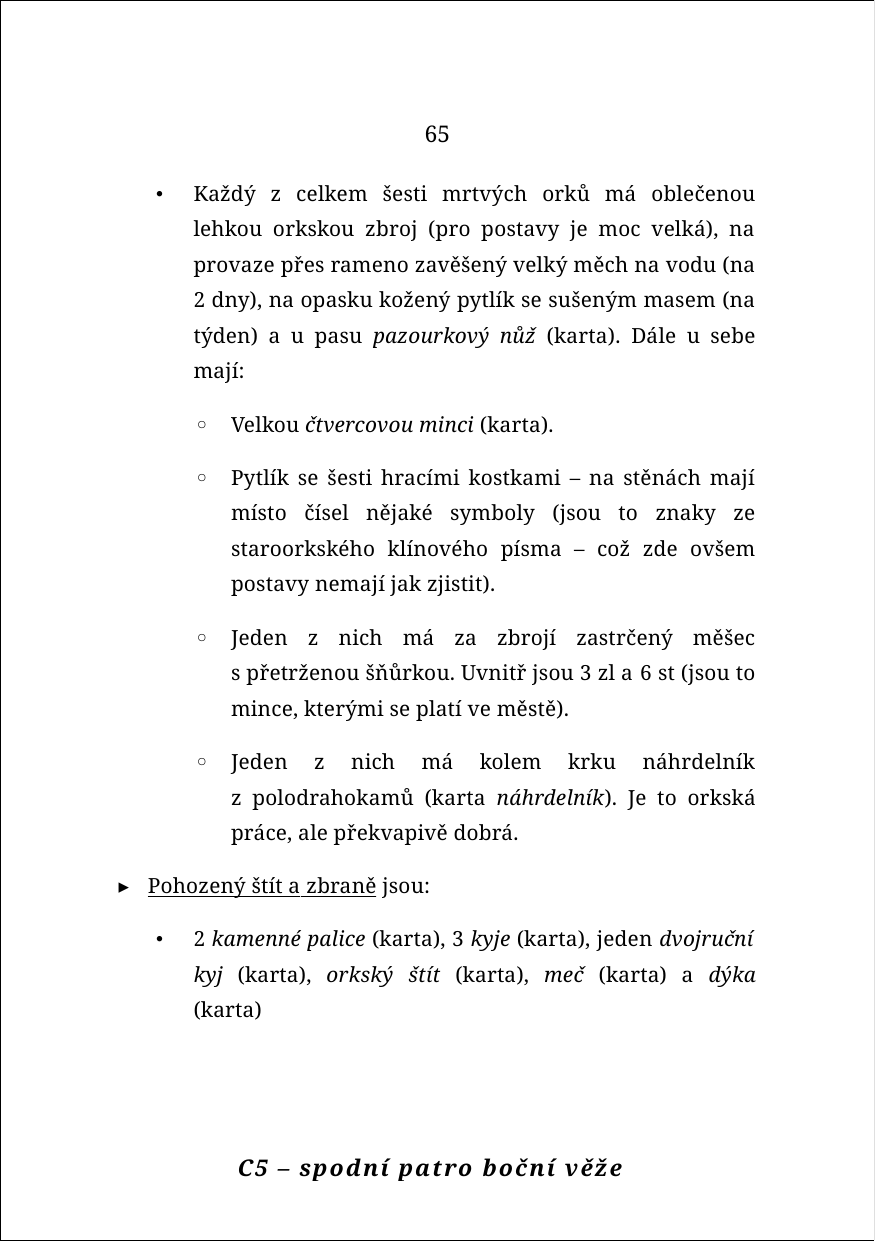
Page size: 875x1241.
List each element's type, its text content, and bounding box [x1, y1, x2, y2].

text ▸ Pohozený štít a⁠ zbraně jsou: [118, 871, 756, 900]
list 2 kamenné palice (karta), 3 kyje (karta), jeden dvojruční kyj (karta), orkský štít (karta), meč (karta) a⁠ dýka (karta) [156, 924, 756, 1024]
list Jeden z⁠ nich má kolem krku náhrdelník z⁠ polodrahokamů (karta náhrdelník). Je to orkská práce, ale překvapivě dobrá. [193, 747, 756, 847]
list Pytlík se šesti hracími kostkami – na stěnách mají místo čísel nějaké symboly (jsou to znaky ze staroorkského klínového písma – což zde ovšem postavy nemají jak zjistit). [193, 463, 756, 598]
list Jeden z⁠ nich má za zbrojí zastrčený měšec s⁠ přetrženou šňůrkou. Uvnitř jsou 3 zl a⁠ 6 st (jsou to mince, kterými se platí ve městě). [193, 623, 756, 722]
list Každý z⁠ celkem šesti mrtvých orků má oblečenou lehkou orkskou zbroj (pro postavy je moc velká), na provaze přes rameno zavěšený velký měch na vodu (na 2 dny), na opasku kožený pytlík se sušeným masem (na týden) a⁠ u⁠ pasu pazourkový nůž (karta). Dále u⁠ sebe mají: [156, 179, 756, 385]
list Velkou čtvercovou minci (karta). [193, 410, 756, 438]
